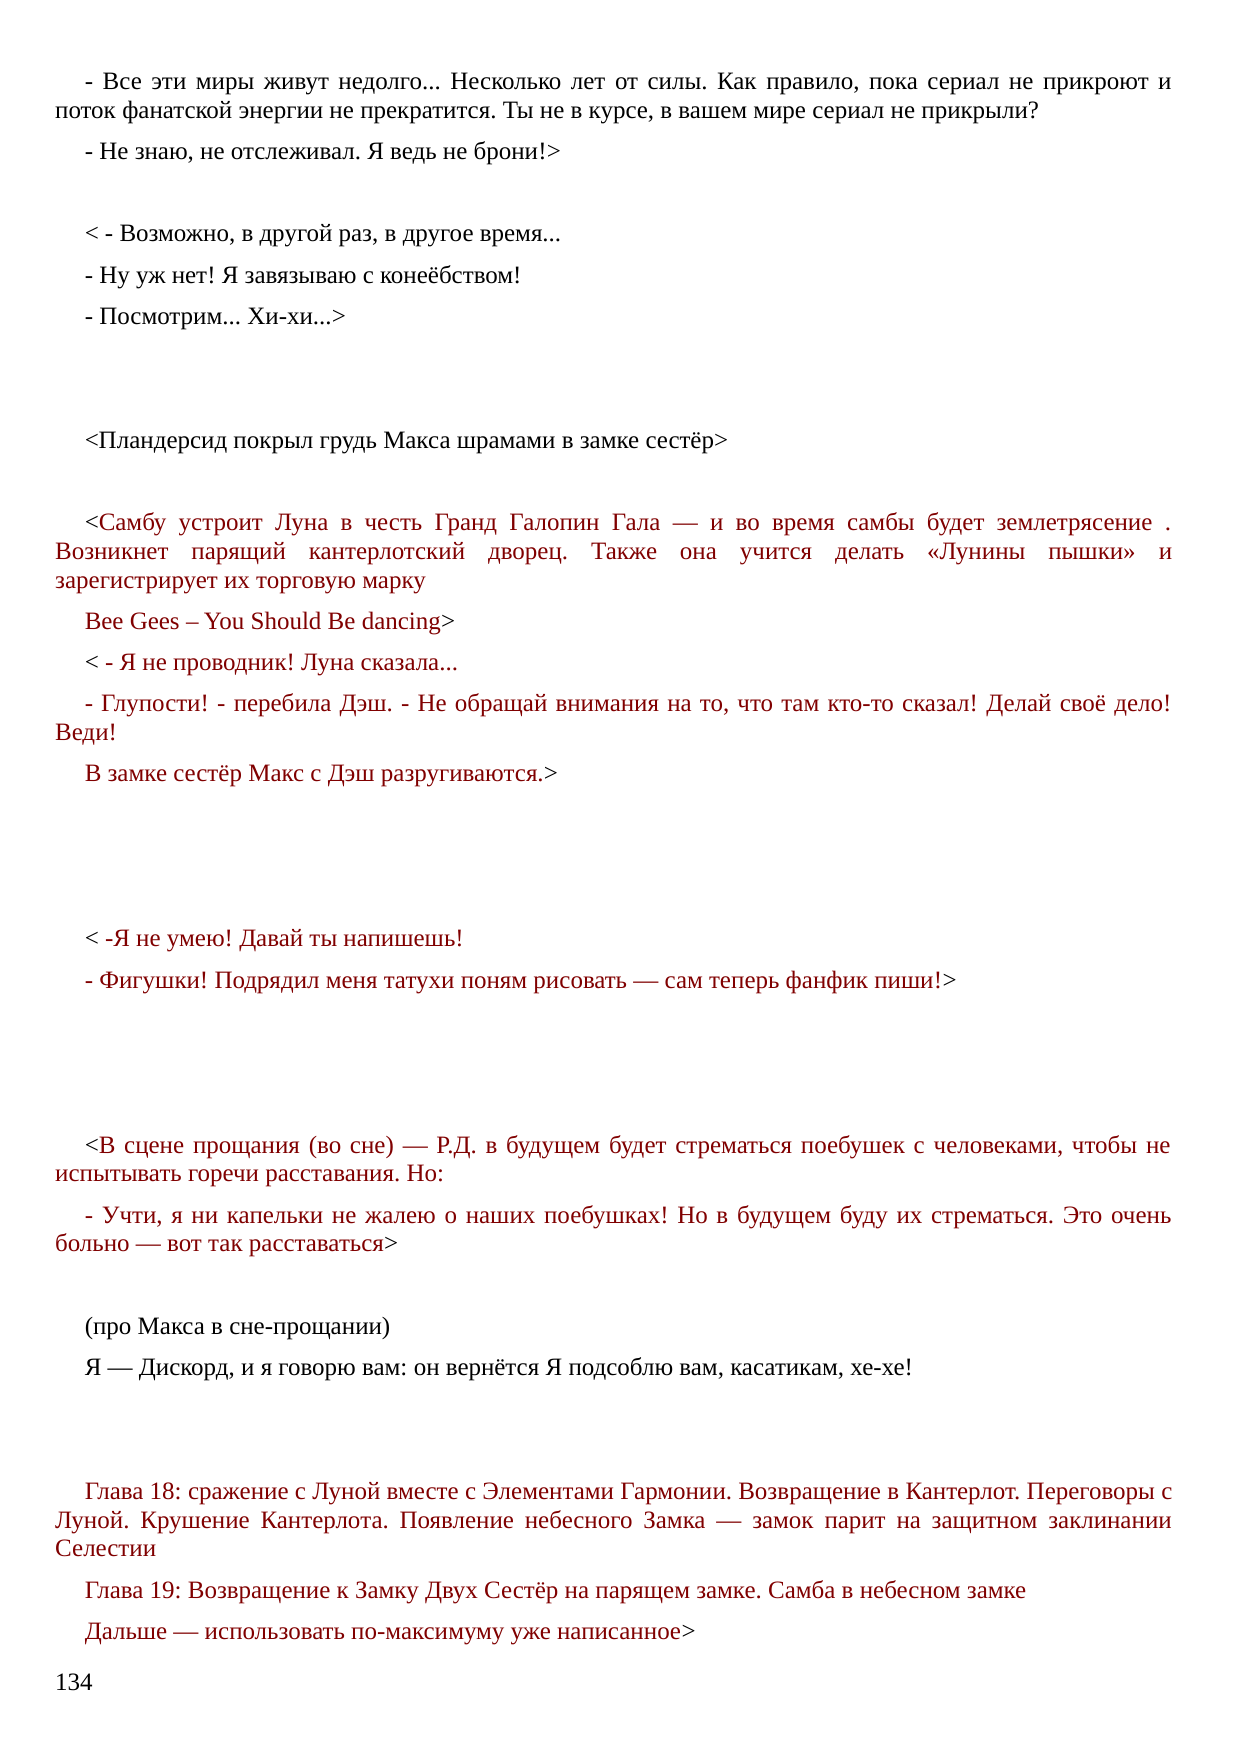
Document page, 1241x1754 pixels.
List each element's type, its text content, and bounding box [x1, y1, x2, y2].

text - Учти, я ни капельки не жалею о наших поебушках! Но в будущем буду их стрематься. Это очень больно — вот так расставаться> [55, 1200, 1173, 1257]
text Bee Gees – You Should Be dancing> [55, 606, 1173, 635]
text - Посмотрим... Хи-хи...> [55, 301, 1173, 330]
text Глава 18: сражение с Луной вместе с Элементами Гармонии. Возвращение в Кантерлот. Переговоры с Луной. Крушение Кантерлота. Появление небесного Замка — замок парит на защитном заклинании Селестии [55, 1476, 1173, 1562]
text - Фигушки! Подрядил меня татухи поням рисовать — сам теперь фанфик пиши!> [55, 965, 1173, 993]
text - Все эти миры живут недолго... Несколько лет от силы. Как правило, пока сериал не прикроют и поток фанатской энергии не прекратится. Ты не в курсе, в вашем мире сериал не прикрыли? [55, 66, 1173, 123]
text <Самбу устроит Луна в честь Гранд Галопин Гала — и во время самбы будет землетрясение . Возникнет парящий кантерлотский дворец. Также она учится делать «Лунины пышки» и зарегистрирует их торговую марку [55, 507, 1173, 593]
text В замке сестёр Макс с Дэш разругиваются.> [55, 758, 1173, 787]
text < - Я не проводник! Луна сказала... [55, 647, 1173, 676]
text (про Макса в сне-прощании) [55, 1311, 1173, 1340]
text Дальше — использовать по-максимуму уже написанное> [55, 1616, 1173, 1645]
text Я — Дискорд, и я говорю вам: он вернётся Я подсоблю вам, касатикам, хе-хе! [55, 1352, 1173, 1381]
text <Пландерсид покрыл грудь Макса шрамами в замке сестёр> [55, 425, 1173, 453]
text < - Возможно, в другой раз, в другое время... [55, 218, 1173, 247]
text - Глупости! - перебила Дэш. - Не обращай внимания на то, что там кто-то сказал! Делай своё дело! Веди! [55, 688, 1173, 746]
text Глава 19: Возвращение к Замку Двух Сестёр на парящем замке. Самба в небесном замке [55, 1575, 1173, 1603]
text < -Я не умею! Давай ты напишешь! [55, 923, 1173, 952]
text <В сцене прощания (во сне) — Р.Д. в будущем будет стрематься поебушек с человеками, чтобы не испытывать горечи расставания. Но: [55, 1130, 1173, 1187]
text - Ну уж нет! Я завязываю с конеёбством! [55, 260, 1173, 288]
text - Не знаю, не отслеживал. Я ведь не брони!> [55, 136, 1173, 165]
